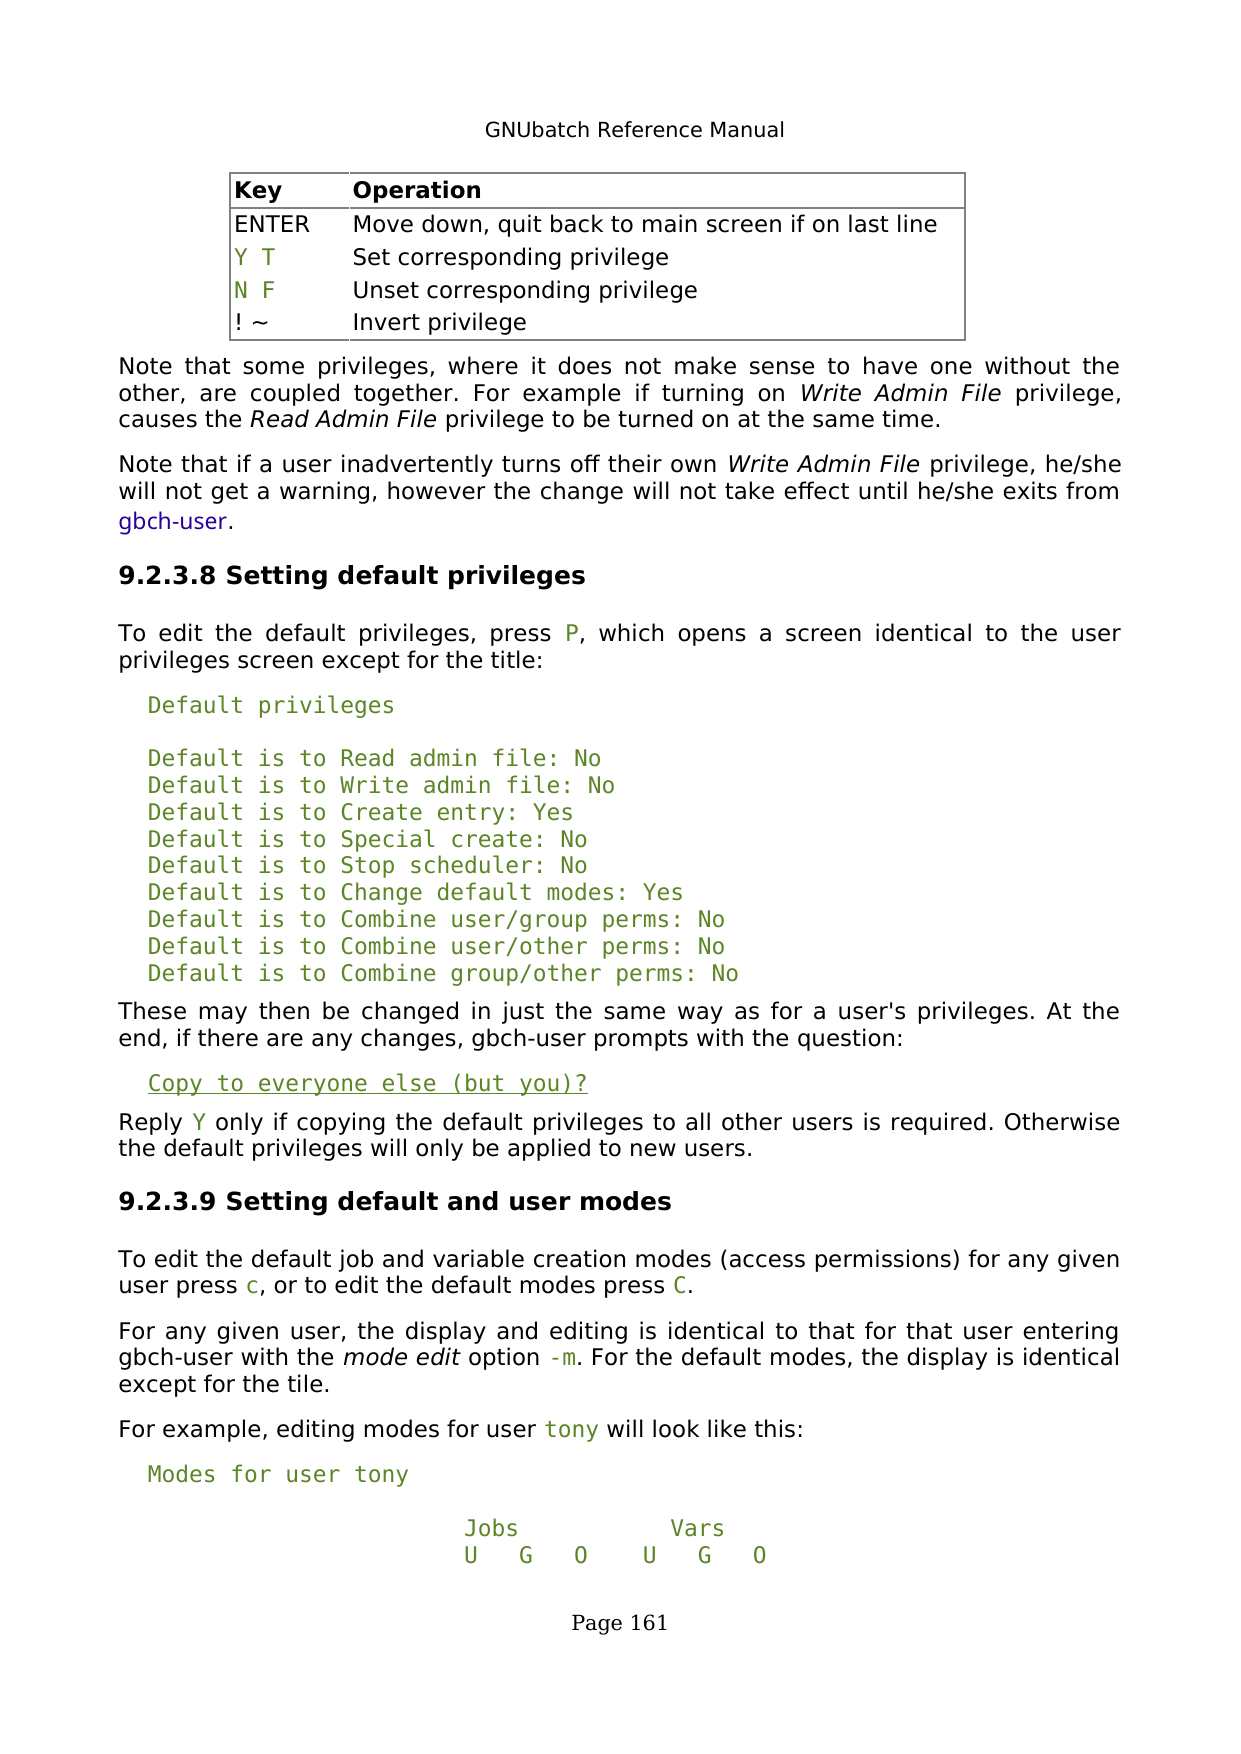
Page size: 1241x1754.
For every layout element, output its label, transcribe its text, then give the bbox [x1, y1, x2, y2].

text For example, editing modes for user tony will look like this: [118, 1416, 1122, 1443]
table_header Key [231, 174, 349, 207]
text For any given user, the display and editing is identical to that for that user entering gbch-user with the mode edit option -m. For the default modes, the display is identical except for the tile. [118, 1318, 1122, 1398]
text To edit the default privileges, press P, which opens a screen identical to the user privileges screen except for the title: [118, 620, 1122, 674]
text Modes for user tony [148, 1462, 1122, 1488]
subtitle Setting default and user modes [118, 1187, 1122, 1216]
text These may then be changed in just the same way as for a user's privileges. At the end, if there are any changes, gbch-user prompts with the question: [118, 998, 1122, 1052]
text Note that if a user inadvertently turns off their own Write Admin File privilege, he/she will not get a warning, however the change will not take effect until he/she exits from gbch-user. [118, 452, 1122, 536]
text To edit the default job and variable creation modes (access permissions) for any given user press c, or to edit the default modes press C. [118, 1246, 1122, 1299]
text Copy to everyone else (but you)? [148, 1070, 1122, 1097]
table_cell Set corresponding privilege [350, 241, 964, 274]
text Default is to Special create: No [148, 826, 1122, 853]
text Default is to Create entry: Yes [148, 799, 1122, 826]
table_cell Y T [231, 241, 349, 274]
text Default is to Write admin file: No [148, 772, 1122, 799]
text Default is to Read admin file: No [148, 746, 1122, 772]
table_cell Invert privilege [350, 306, 964, 339]
table_cell N F [231, 274, 349, 306]
text Default is to Combine user/group perms: No [148, 906, 1122, 933]
text U G O U G O [148, 1542, 1122, 1569]
table_cell Unset corresponding privilege [350, 274, 964, 306]
table_cell ENTER [231, 209, 349, 241]
text Default is to Change default modes: Yes [148, 879, 1122, 906]
table_header Operation [350, 174, 964, 207]
text Note that some privileges, where it does not make sense to have one without the other, are coupled together. For example if turning on Write Admin File privilege, causes the Read Admin File privilege to be turned on at the same time. [118, 353, 1122, 433]
subtitle Setting default privileges [118, 561, 1122, 591]
text Reply Y only if copying the default privileges to all other users is required. Otherwise the default privileges will only be applied to new users. [118, 1109, 1122, 1162]
text Default is to Combine user/other perms: No [148, 933, 1122, 960]
table_cell Move down, quit back to main screen if on last line [350, 209, 964, 241]
table_cell ! ~ [231, 306, 349, 339]
text Default is to Combine group/other perms: No [148, 960, 1122, 986]
text Default is to Stop scheduler: No [148, 853, 1122, 879]
text Jobs Vars [148, 1515, 1122, 1542]
text Default privileges [148, 692, 1122, 719]
